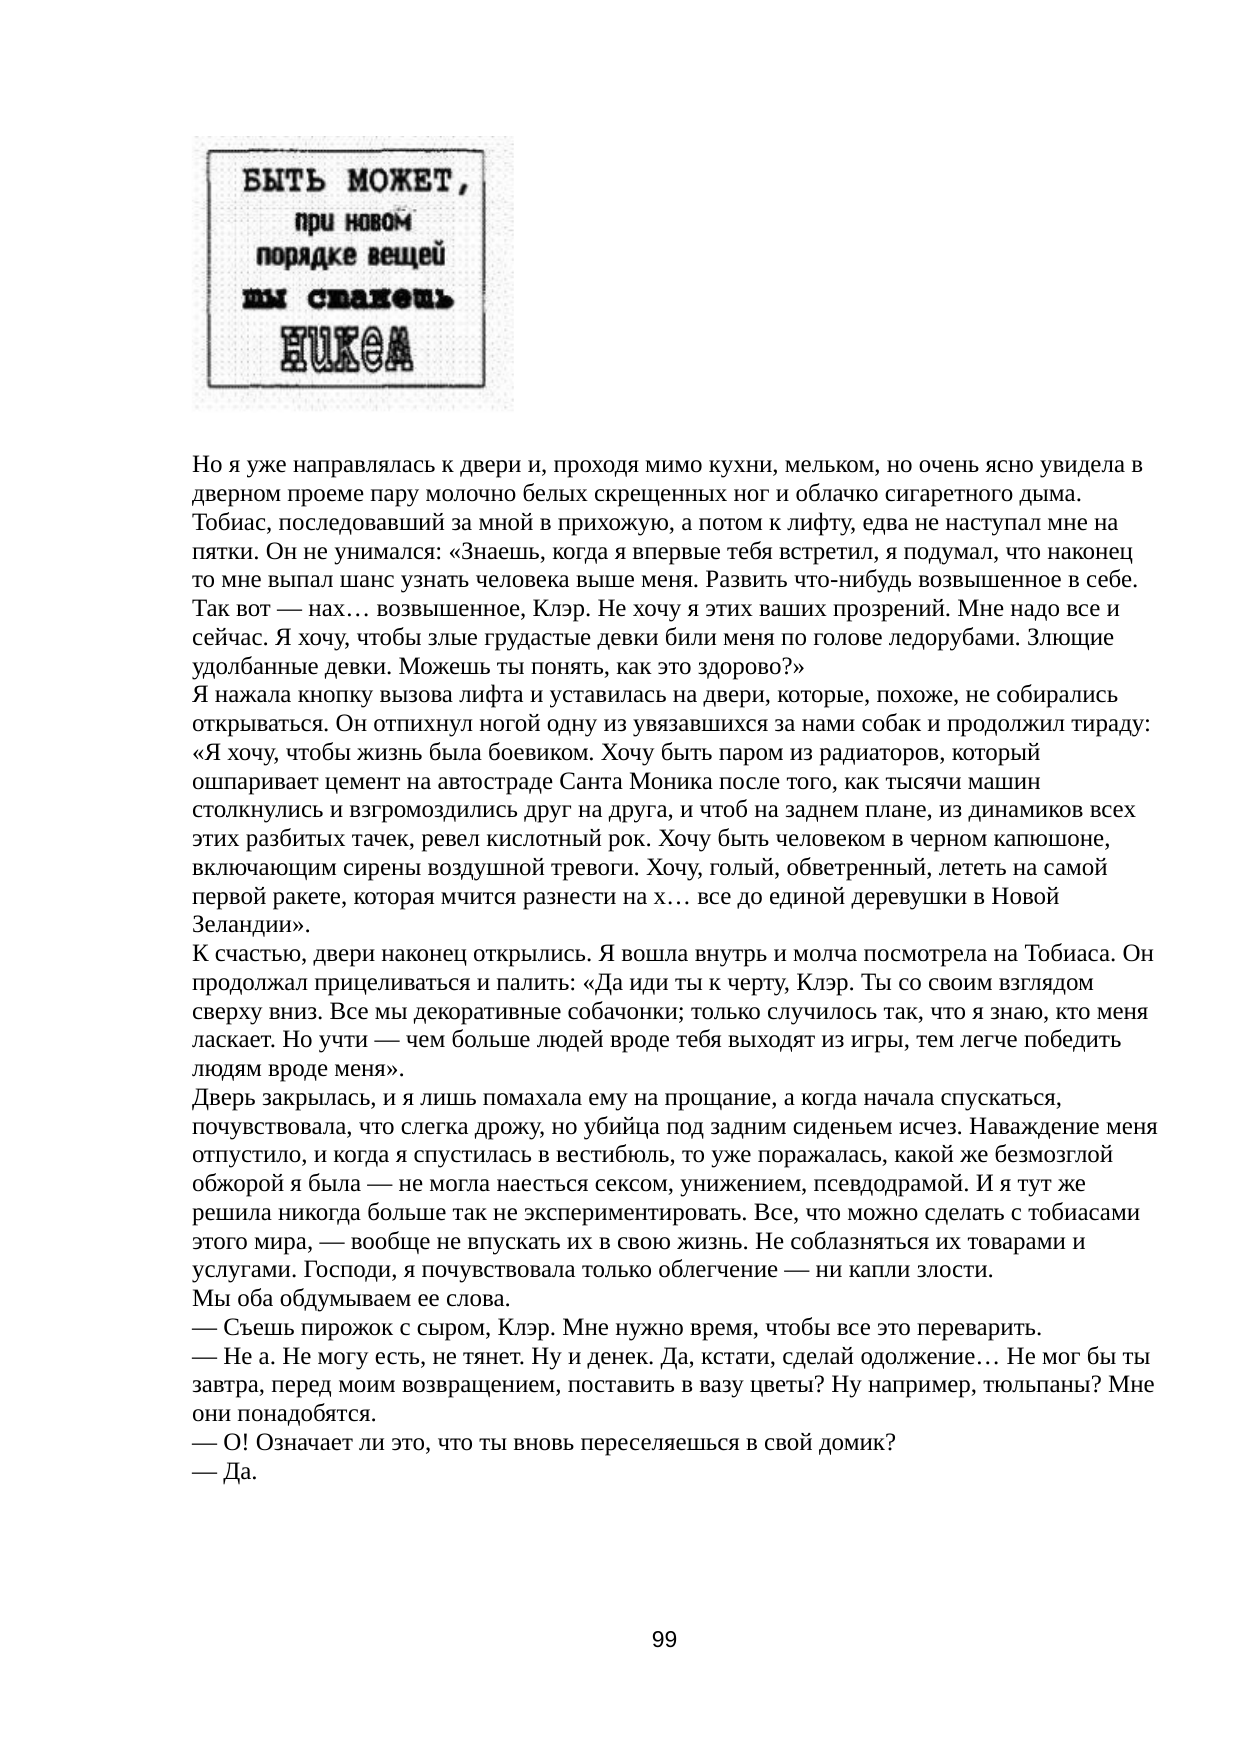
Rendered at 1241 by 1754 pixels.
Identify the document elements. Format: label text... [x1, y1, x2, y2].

table_header Но я уже направлялась к двери и, проходя мимо кухни, мельком, но очень ясно увидела в дверном проеме пару молочно белых скрещенных ног и облачко сигаретного дыма. Тобиас, последовавший за мной в прихожую, а потом к лифту, едва не наступал мне на пятки. Он не унимался: «Знаешь, когда я впервые тебя встретил, я подумал, что наконец то мне выпал шанс узнать человека выше меня. Развить что‑нибудь возвышенное в себе. Так вот — нах… возвышенное, Клэр. Не хочу я этих ваших прозрений. Мне надо все и сейчас. Я хочу, чтобы злые грудастые девки били меня по голове ледорубами. Злющие удолбанные девки. Можешь ты понять, как это здорово?» Я нажала кнопку вызова лифта и уставилась на двери, которые, похоже, не собирались открываться. Он отпихнул ногой одну из увязавшихся за нами собак и продолжил тираду: «Я хочу, чтобы жизнь была боевиком. Хочу быть паром из радиаторов, который ошпаривает цемент на автостраде Санта Моника после того, как тысячи машин столкнулись и взгромоздились друг на друга, и чтоб на заднем плане, из динамиков всех этих разбитых тачек, ревел кислотный рок. Хочу быть человеком в черном капюшоне, включающим сирены воздушной тревоги. Хочу, голый, обветренный, лететь на самой первой ракете, которая мчится разнести на х… все до единой деревушки в Новой Зеландии». К счастью, двери наконец открылись. Я вошла внутрь и молча посмотрела на Тобиаса. Он продолжал прицеливаться и палить: «Да иди ты к черту, Клэр. Ты со своим взглядом сверху вниз. Все мы декоративные собачонки; только случилось так, что я знаю, кто меня ласкает. Но учти — чем больше людей вроде тебя выходят из игры, тем легче победить людям вроде меня». Дверь закрылась, и я лишь помахала ему на прощание, а когда начала спускаться, почувствовала, что слегка дрожу, но убийца под задним сиденьем исчез. Наваждение меня отпустило, и когда я спустилась в вестибюль, то уже поражалась, какой же безмозглой обжорой я была — не могла наесться сексом, унижением, псевдодрамой. И я тут же решила никогда больше так не экспериментировать. Все, что можно сделать с тобиасами этого мира, — вообще не впускать их в свою жизнь. Не соблазняться их товарами и услугами. Господи, я почувствовала только облегчение — ни капли злости. Мы оба обдумываем ее слова. — Съешь пирожок с сыром, Клэр. Мне нужно время, чтобы все это переварить. — Не а. Не могу есть, не тянет. Ну и денек. Да, кстати, сделай одолжение… Не мог бы ты завтра, перед моим возвращением, поставить в вазу цветы? Ну например, тюльпаны? Мне они понадобятся. — О! Означает ли это, что ты вновь переселяешься в свой домик? — Да. [184, 118, 1166, 1503]
picture [191, 136, 514, 413]
